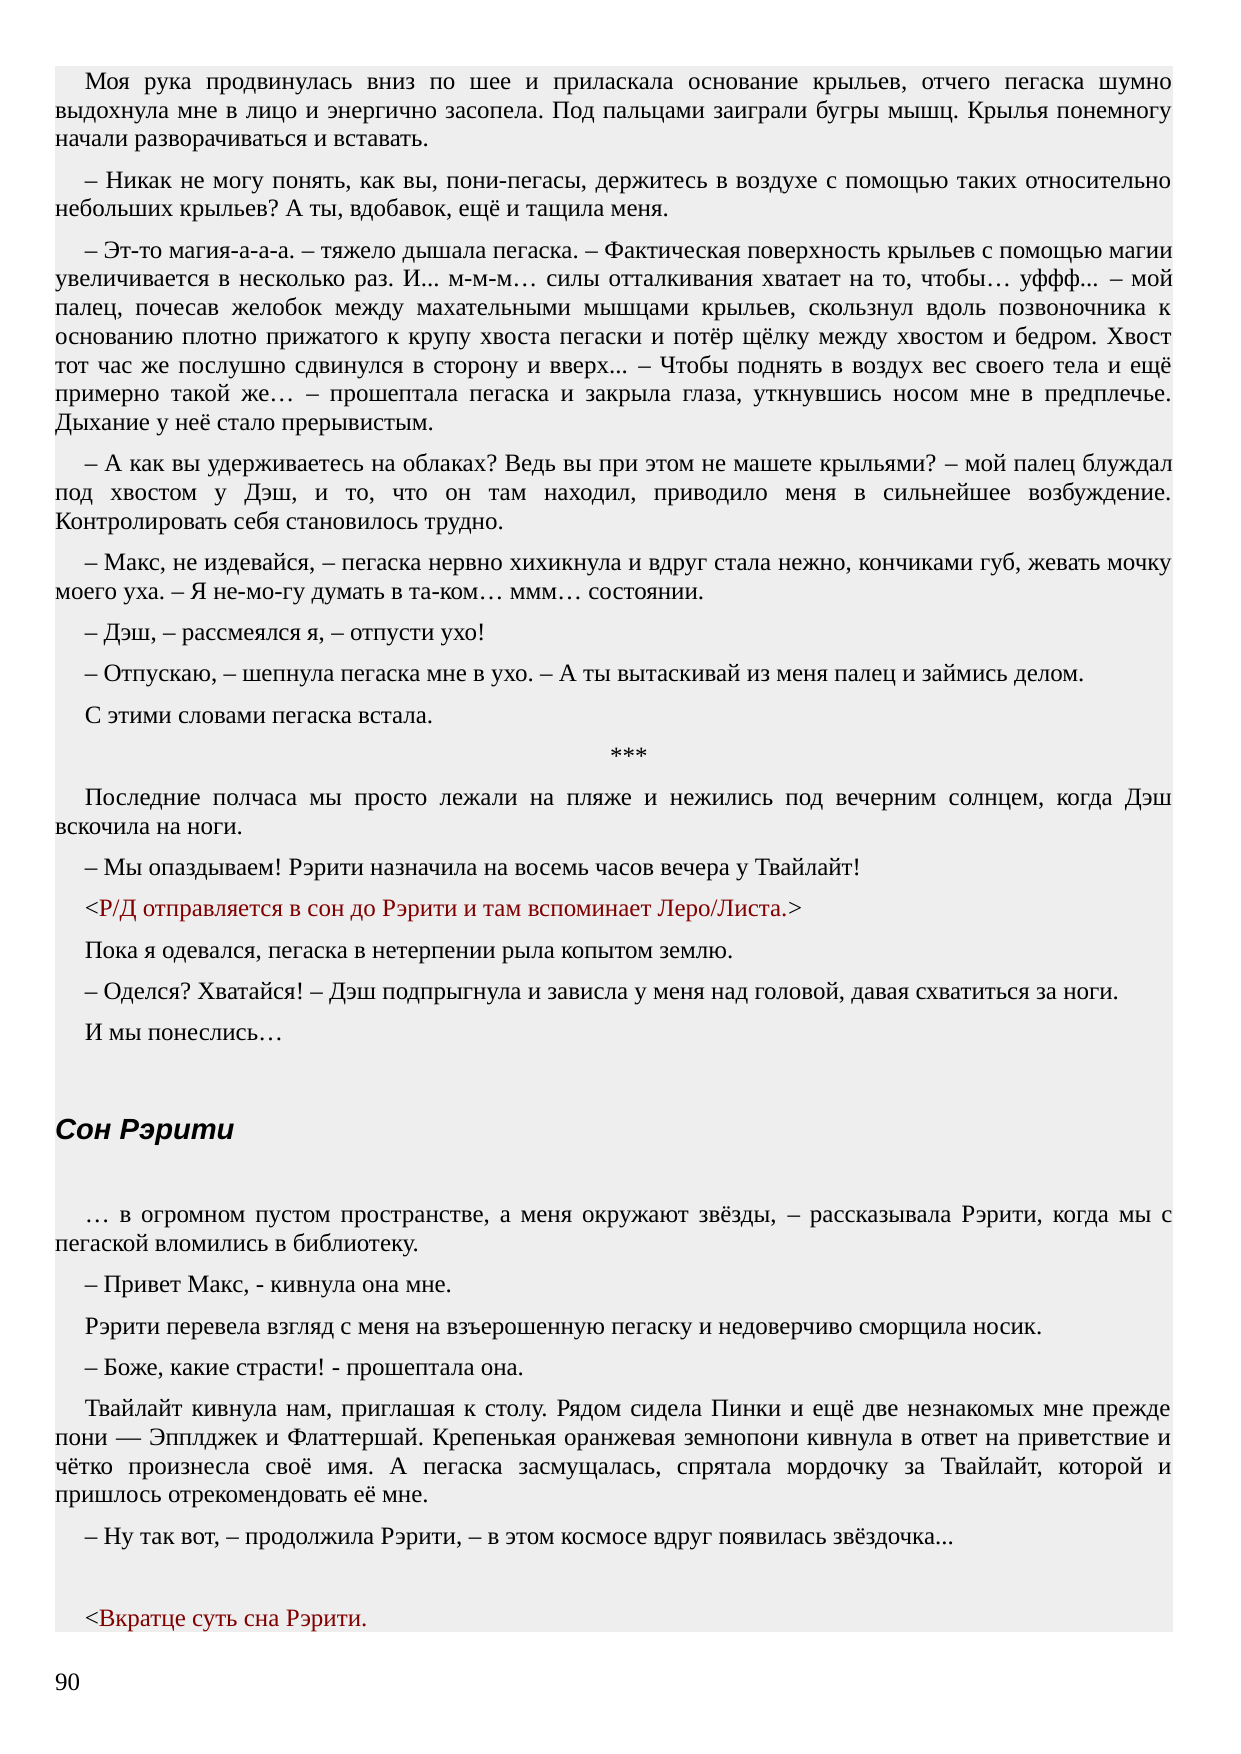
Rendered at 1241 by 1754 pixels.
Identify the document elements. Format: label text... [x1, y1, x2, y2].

text И мы понеслись… [55, 1017, 1173, 1046]
text … в огромном пустом пространстве, а меня окружают звёзды, – рассказывала Рэрити, когда мы с пегаской вломились в библиотеку. [55, 1199, 1173, 1257]
text С этими словами пегаска встала. [55, 700, 1173, 728]
text – А как вы удерживаетесь на облаках? Ведь вы при этом не машете крыльями? – мой палец блуждал под хвостом у Дэш, и то, что он там находил, приводило меня в сильнейшее возбуждение. Контролировать себя становилось трудно. [55, 448, 1173, 535]
text Последние полчаса мы просто лежали на пляже и нежились под вечерним солнцем, когда Дэш вскочила на ноги. [55, 782, 1173, 840]
text – Дэш, – рассмеялся я, – отпусти ухо! [55, 617, 1173, 646]
text Моя рука продвинулась вниз по шее и приласкала основание крыльев, отчего пегаска шумно выдохнула мне в лицо и энергично засопела. Под пальцами заиграли бугры мышц. Крылья понемногу начали разворачиваться и вставать. [55, 66, 1173, 152]
text – Боже, какие страсти! - прошептала она. [55, 1352, 1173, 1381]
text <Вкратце суть сна Рэрити. [55, 1603, 1173, 1632]
text *** [55, 741, 1173, 770]
text Пока я одевался, пегаска в нетерпении рыла копытом землю. [55, 935, 1173, 963]
text – Отпускаю, – шепнула пегаска мне в ухо. – А ты вытаскивай из меня палец и займись делом. [55, 658, 1173, 687]
text Твайлайт кивнула нам, приглашая к столу. Рядом сидела Пинки и ещё две незнакомых мне прежде пони — Эпплджек и Флаттершай. Крепенькая оранжевая земнопони кивнула в ответ на приветствие и чётко произнесла своё имя. А пегаска засмущалась, спрятала мордочку за Твайлайт, которой и пришлось отрекомендовать её мне. [55, 1393, 1173, 1508]
text – Ну так вот, – продолжила Рэрити, – в этом космосе вдруг появилась звёздочка... [55, 1521, 1173, 1549]
text – Оделся? Хватайся! – Дэш подпрыгнула и зависла у меня над головой, давая схватиться за ноги. [55, 976, 1173, 1005]
text <Р/Д отправляется в сон до Рэрити и там вспоминает Леро/Листа.> [55, 893, 1173, 922]
text – Никак не могу понять, как вы, пони-пегасы, держитесь в воздухе с помощью таких относительно небольших крыльев? А ты, вдобавок, ещё и тащила меня. [55, 165, 1173, 222]
text – Макс, не издевайся, – пегаска нервно хихикнула и вдруг стала нежно, кончиками губ, жевать мочку моего уха. – Я не-мо-гу думать в та-ком… ммм… состоянии. [55, 547, 1173, 605]
text – Эт-то магия-а-а-а. – тяжело дышала пегаска. – Фактическая поверхность крыльев с помощью магии увеличивается в несколько раз. И... м-м-м… силы отталкивания хватает на то, чтобы… уффф... – мой палец, почесав желобок между махательными мышцами крыльев, скользнул вдоль позвоночника к основанию плотно прижатого к крупу хвоста пегаски и потёр щёлку между хвостом и бедром. Хвост тот час же послушно сдвинулся в сторону и вверх... – Чтобы поднять в воздух вес своего тела и ещё примерно такой же… – прошептала пегаска и закрыла глаза, уткнувшись носом мне в предплечье. Дыхание у неё стало прерывистым. [55, 235, 1173, 436]
text – Привет Макс, - кивнула она мне. [55, 1269, 1173, 1298]
text Рэрити перевела взгляд с меня на взъерошенную пегаску и недоверчиво сморщила носик. [55, 1311, 1173, 1339]
text – Мы опаздываем! Рэрити назначила на восемь часов вечера у Твайлайт! [55, 852, 1173, 881]
subtitle Сон Рэрити [55, 1112, 1173, 1146]
